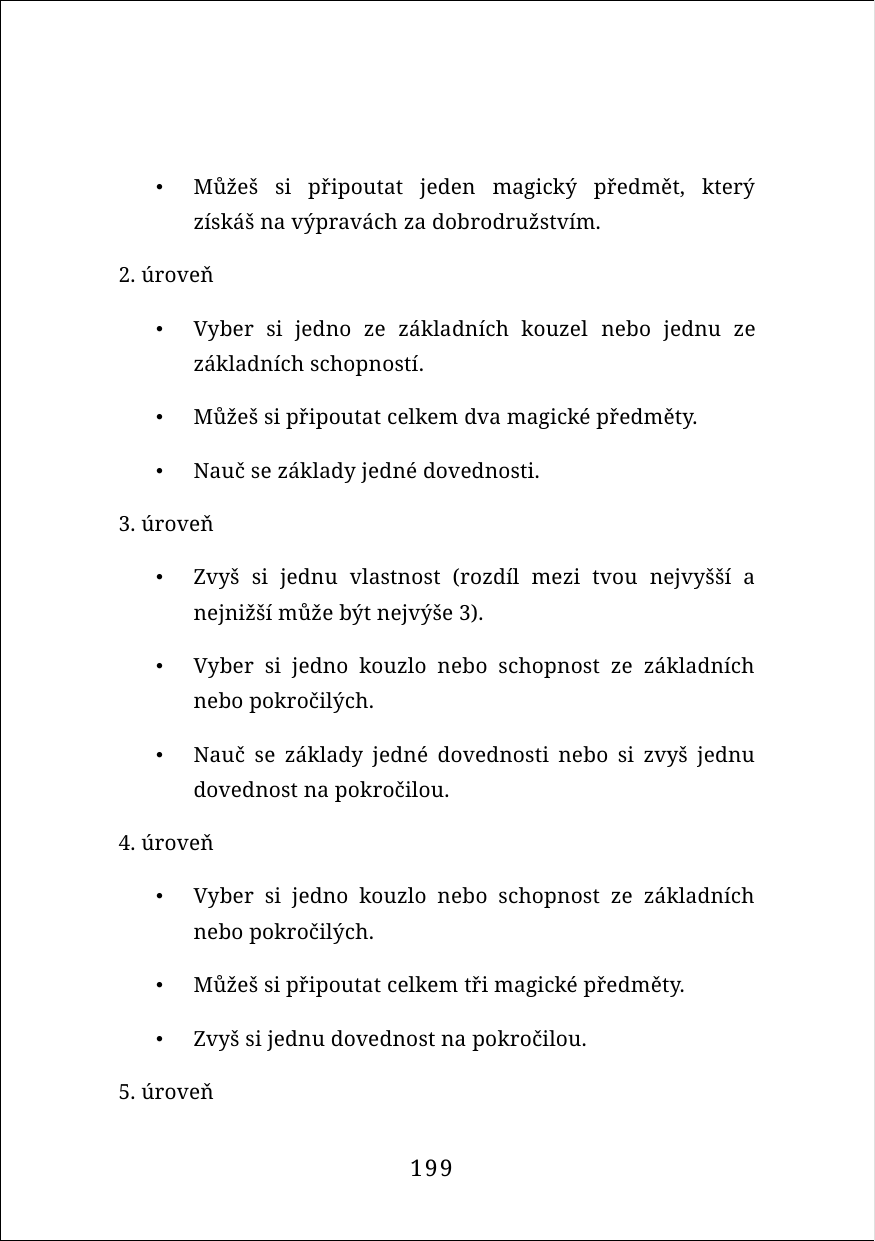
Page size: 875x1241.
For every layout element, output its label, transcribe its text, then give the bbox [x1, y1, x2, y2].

text 5. úroveň [118, 1077, 756, 1105]
list Můžeš si připoutat celkem dva magické předměty. [156, 402, 756, 431]
list Nauč se základy jedné dovednosti nebo si zvyš jednu dovednost na pokročilou. [156, 740, 756, 804]
text 2. úroveň [118, 261, 756, 289]
list Nauč se základy jedné dovednosti. [156, 456, 756, 484]
list Zvyš si jednu dovednost na pokročilou. [156, 1024, 756, 1052]
list Můžeš si připoutat celkem tři magické předměty. [156, 970, 756, 999]
list Vyber si jedno kouzlo nebo schopnost ze základních nebo pokročilých. [156, 651, 756, 715]
list Zvyš si jednu vlastnost (rozdíl mezi tvou nejvyšší a nejnižší může být nejvýše 3). [156, 562, 756, 626]
list Vyber si jedno kouzlo nebo schopnost ze základních nebo pokročilých. [156, 882, 756, 946]
text 3. úroveň [118, 509, 756, 537]
list Vyber si jedno ze základních kouzel nebo jednu ze základních schopností. [156, 314, 756, 378]
list Můžeš si připoutat jeden magický předmět, který získáš na výpravách za dobrodružstvím. [156, 172, 756, 236]
text 4. úroveň [118, 828, 756, 857]
